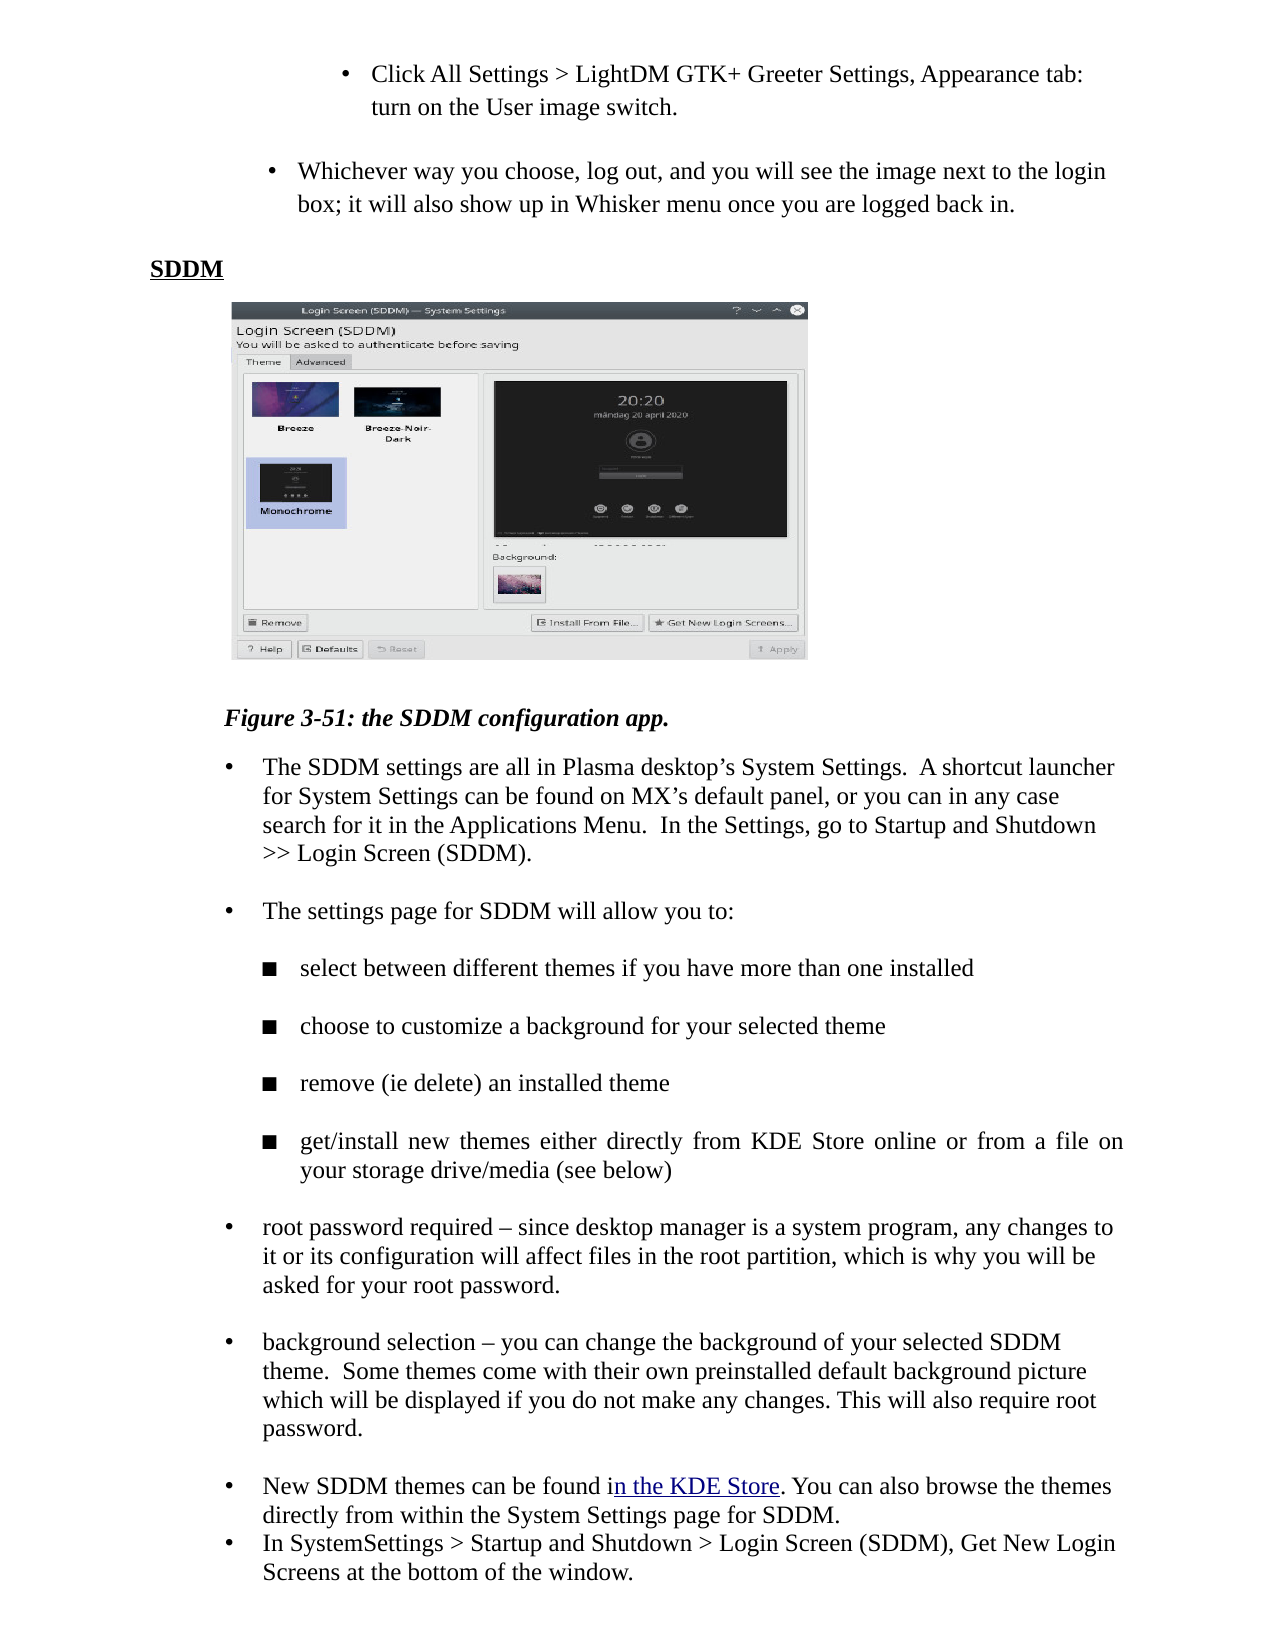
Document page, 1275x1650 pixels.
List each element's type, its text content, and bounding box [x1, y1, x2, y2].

list get/install new themes either directly from KDE Store online or from a file on your storage drive/media (see below) [262, 1126, 1125, 1183]
list The SDDM settings are all in Plasma desktop’s System Settings. A shortcut launcher for System Settings can be found on MX’s default panel, or you can in any case search for it in the Applications Menu. In the Settings, go to Startup and Shutdown >> Login Screen (SDDM). [225, 752, 1125, 867]
list background selection – you can change the background of your selected SDDM theme. Some themes come with their own preinstalled default background picture which will be displayed if you do not make any changes. This will also require root password. [225, 1327, 1125, 1442]
text SDDM [150, 254, 1125, 282]
list New SDDM themes can be found in the KDE Store. You can also browse the themes directly from within the System Settings page for SDDM. [225, 1471, 1125, 1528]
list choose to customize a background for your selected theme [262, 1011, 1125, 1040]
list Click All Settings > LightDM GTK+ Greeter Settings, Appearance tab: turn on the User image switch. [341, 59, 1125, 121]
list select between different themes if you have more than one installed [262, 953, 1125, 982]
picture [231, 302, 808, 660]
list root password required – since desktop manager is a system program, any changes to it or its configuration will affect files in the root partition, which is why you will be asked for your root password. [225, 1212, 1125, 1298]
list The settings page for SDDM will allow you to: [225, 896, 1125, 925]
list Whichever way you choose, log out, and you will see the image next to the login box; it will also show up in Whisker menu once you are logged back in. [268, 156, 1125, 218]
list In SystemSettings > Startup and Shutdown > Login Screen (SDDM), Get New Login Screens at the bottom of the window. [225, 1528, 1125, 1586]
list remove (ie delete) an installed theme [262, 1068, 1125, 1097]
text Figure 3-51: the SDDM configuration app. [150, 703, 1125, 732]
